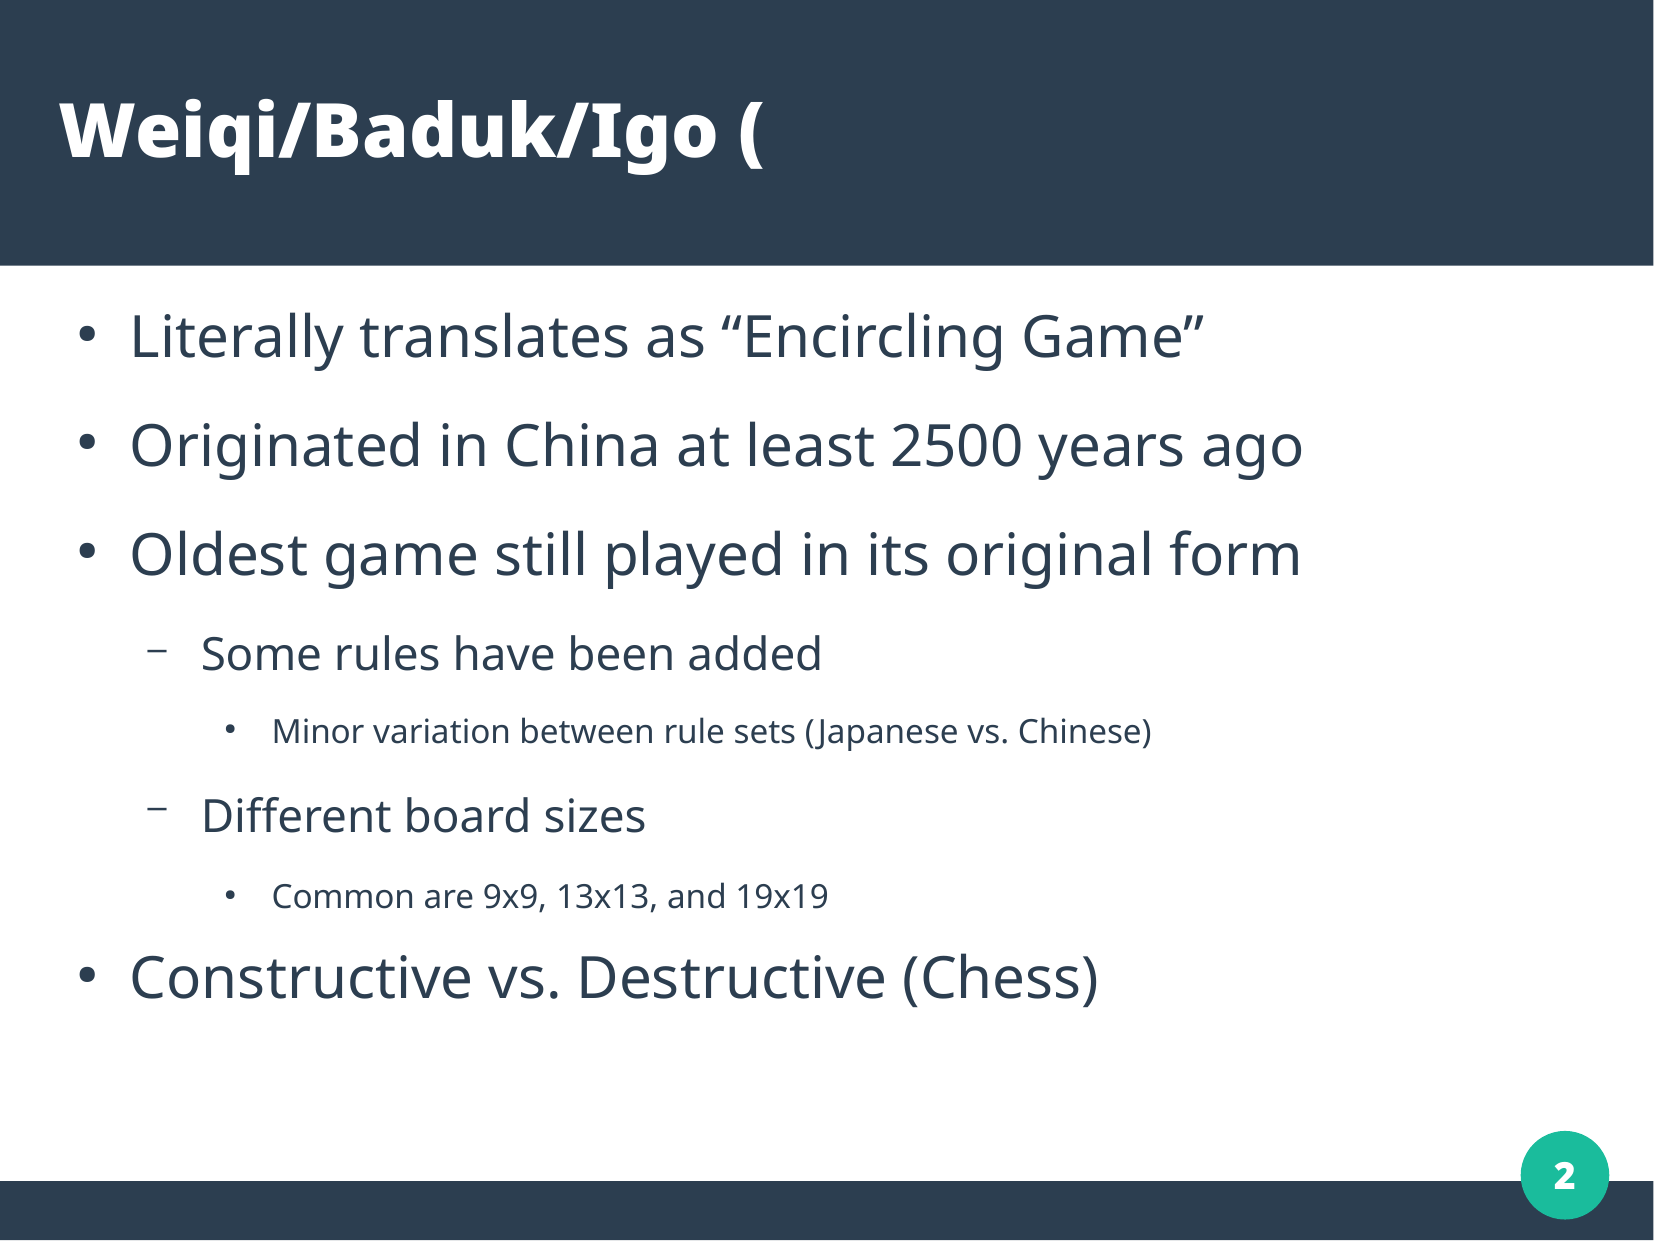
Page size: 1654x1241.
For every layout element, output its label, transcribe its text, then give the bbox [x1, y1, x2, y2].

title Weiqi/Baduk/Igo ( [59, 49, 1595, 207]
list Literally translates as “Encircling Game” Originated in China at least 2500 years ago Oldest game still played in its original form Some rules have been added Minor variation between rule sets (Japanese vs. Chinese) Different board sizes Common are 9x9, 13x13, and 19x19 Constructive vs. Destructive (Chess) [59, 295, 1595, 1152]
